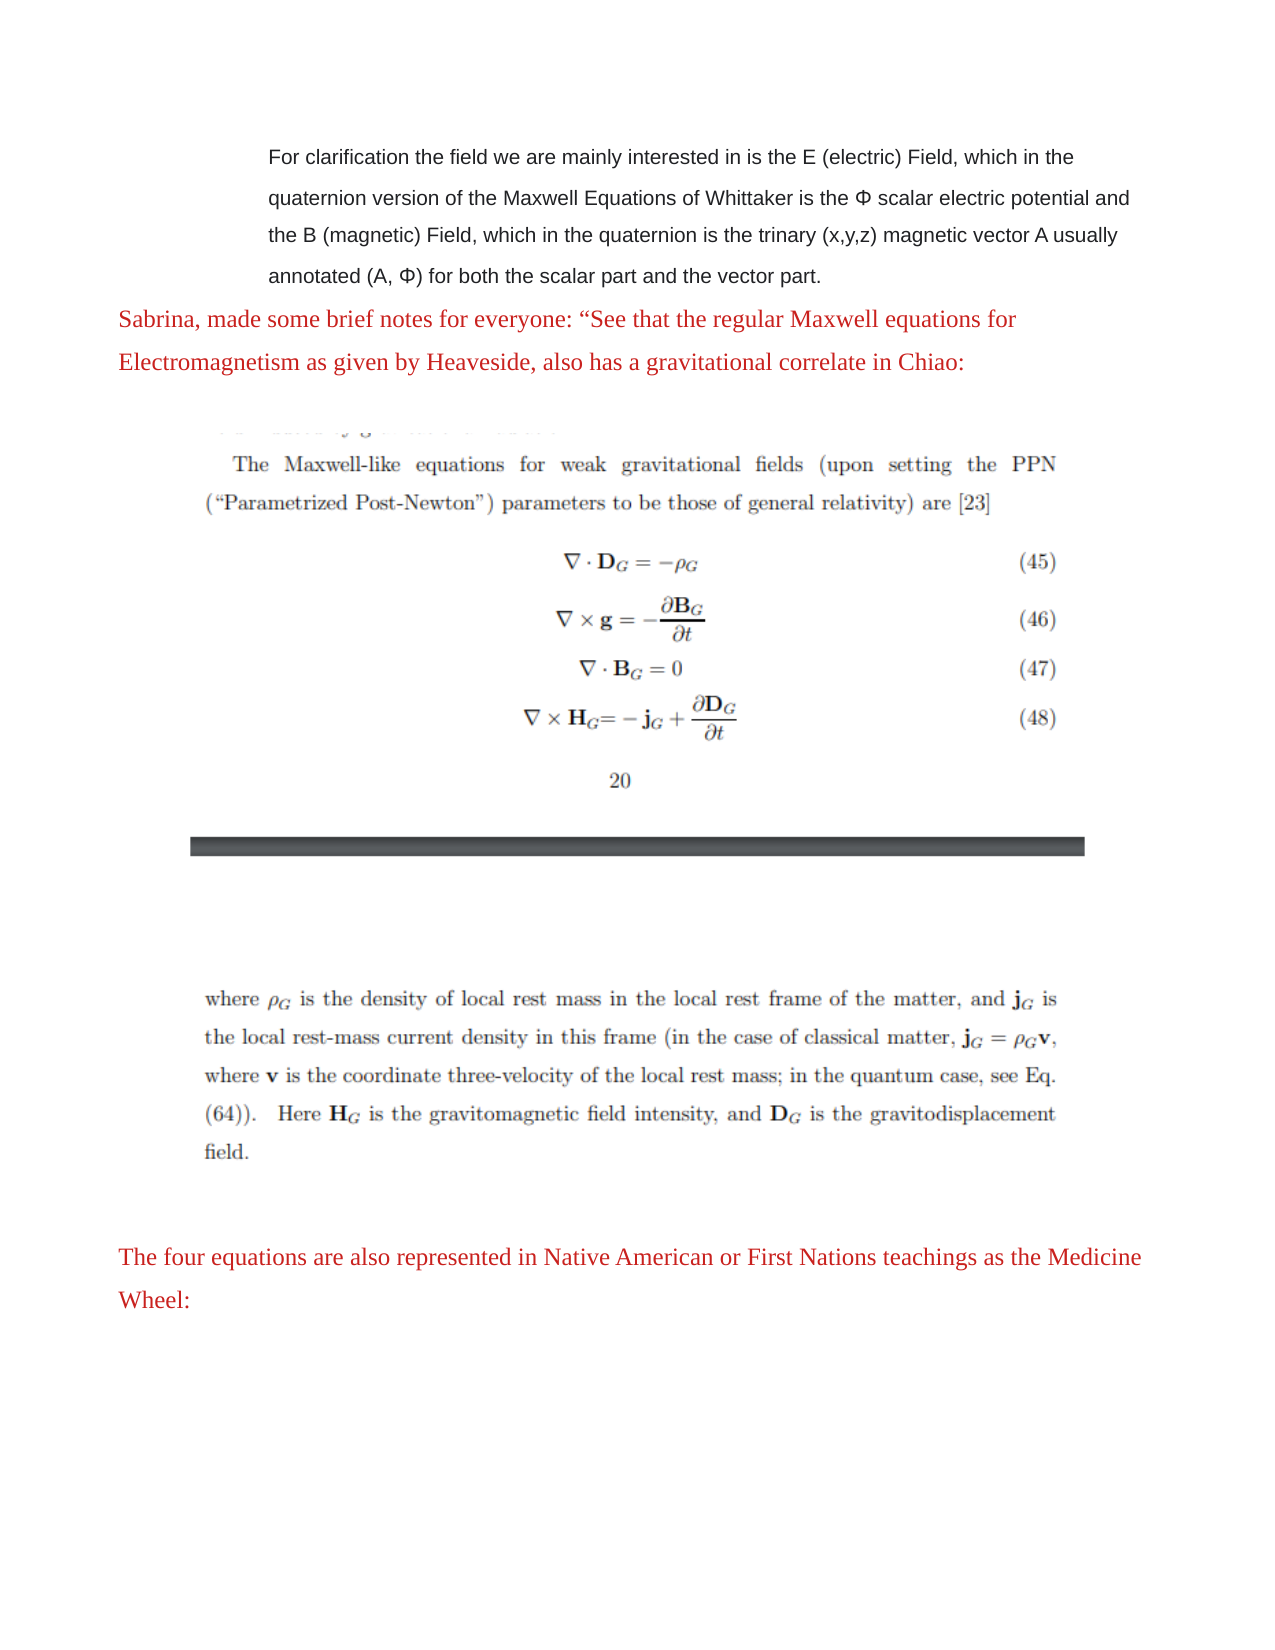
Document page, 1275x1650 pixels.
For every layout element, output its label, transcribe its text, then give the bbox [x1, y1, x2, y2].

text Sabrina, made some brief notes for everyone: “See that the regular Maxwell equations for Electromagnetism as given by Heaveside, also has a gravitational correlate in Chiao: [118, 304, 1157, 376]
picture [190, 433, 1085, 1170]
text For clarification the field we are mainly interested in is the E (electric) Field, which in the quaternion version of the Maxwell Equations of Whittaker is the Φ scalar electric potential and the B (magnetic) Field, which in the quaternion is the trinary (x,y,z) magnetic vector A usually annotated (A, Φ) for both the scalar part and the vector part. [268, 144, 1157, 289]
text The four equations are also represented in Native American or First Nations teachings as the Medicine Wheel: [118, 1242, 1157, 1314]
